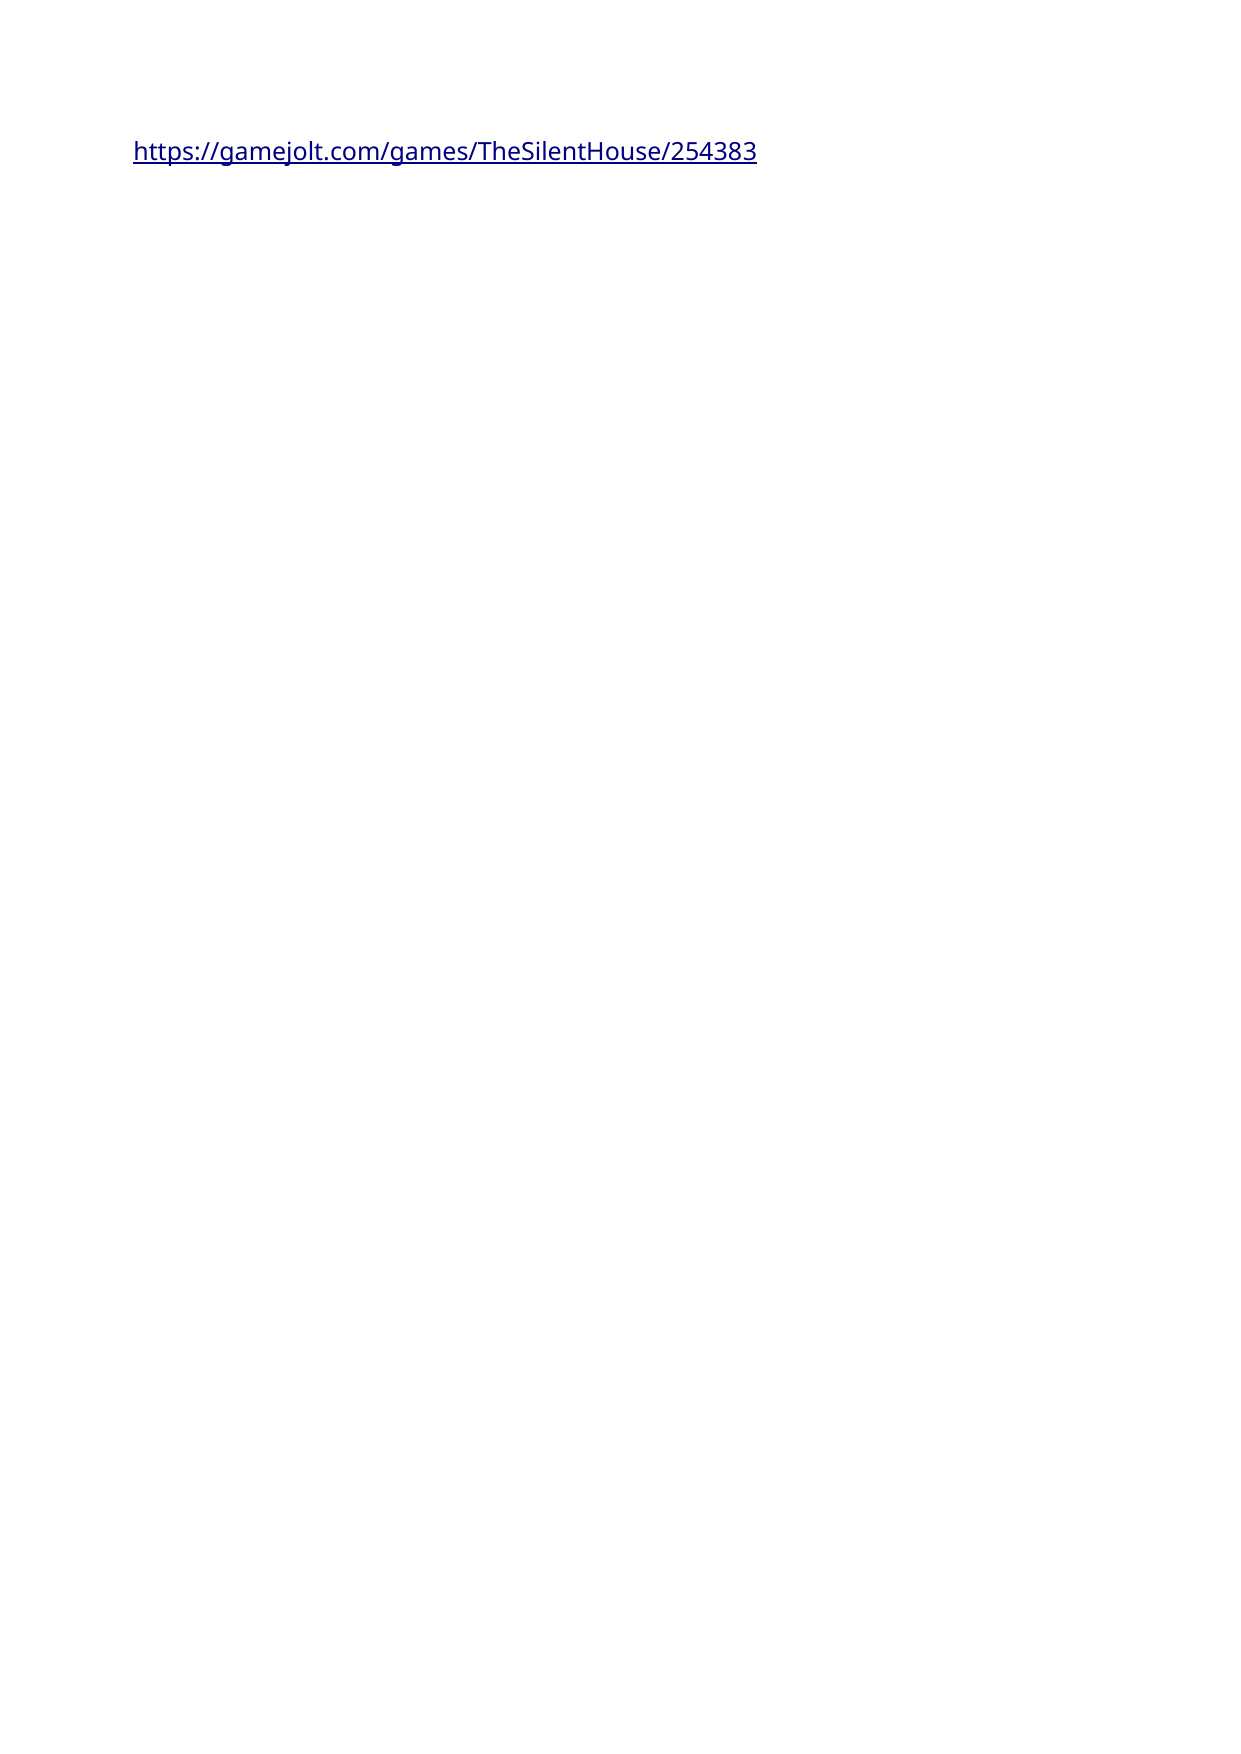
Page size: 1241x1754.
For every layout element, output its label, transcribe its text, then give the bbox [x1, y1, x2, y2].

table_header https://gamejolt.com/games/TheSilentHouse/254383 [118, 118, 859, 182]
